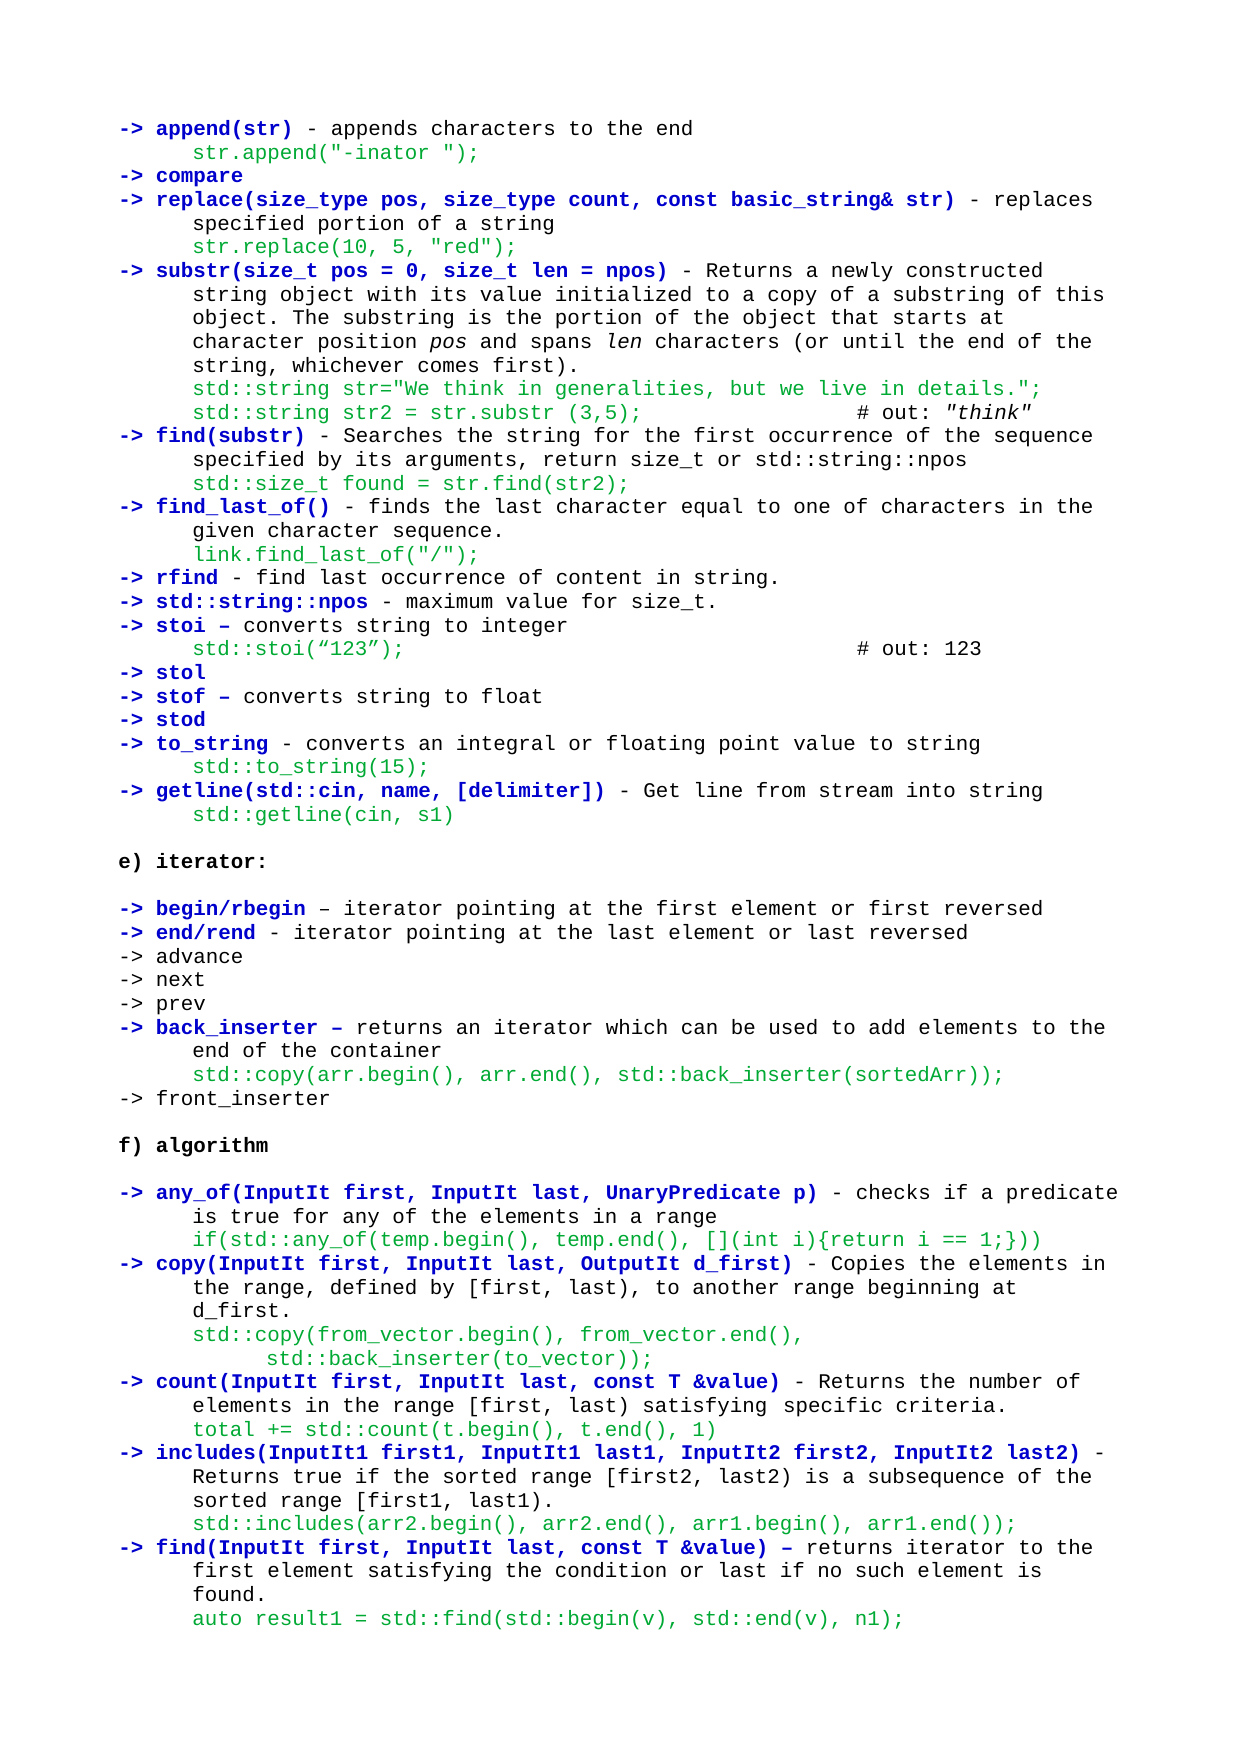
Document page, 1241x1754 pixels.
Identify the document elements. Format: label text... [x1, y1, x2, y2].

text -> any_of(InputIt first, InputIt last, UnaryPredicate p) - checks if a predicate is true for any of the elements in a range [118, 1182, 1122, 1229]
text std::string str2 = str.substr (3,5); # out: "think" [118, 402, 1122, 426]
text auto result1 = std::find(std::begin(v), std::end(v), n1); [118, 1608, 1122, 1631]
text -> replace(size_type pos, size_type count, const basic_string& str) - replaces specified portion of a string [118, 189, 1122, 236]
text -> count(InputIt first, InputIt last, const T &value) - Returns the number of elements in the range [first, last) satisfying specific criteria. [118, 1371, 1122, 1419]
text -> stoi – converts string to integer [118, 615, 1122, 638]
text std::copy(arr.begin(), arr.end(), std::back_inserter(sortedArr)); [118, 1064, 1122, 1088]
text -> std::string::npos - maximum value for size_t. [118, 591, 1122, 615]
text -> copy(InputIt first, InputIt last, OutputIt d_first) - Copies the elements in the range, defined by [first, last), to another range beginning at d_first. [118, 1253, 1122, 1324]
text std::string str="We think in generalities, but we live in details."; [118, 378, 1122, 402]
text -> find(substr) - Searches the string for the first occurrence of the sequence specified by its arguments, return size_t or std::string::npos [118, 426, 1122, 473]
text -> stod [118, 709, 1122, 733]
text -> to_string - converts an integral or floating point value to string [118, 733, 1122, 757]
text -> advance [118, 946, 1122, 969]
text -> next [118, 969, 1122, 993]
text if(std::any_of(temp.begin(), temp.end(), [](int i){return i == 1;})) [118, 1229, 1122, 1253]
text -> stof – converts string to float [118, 686, 1122, 709]
text -> includes(InputIt1 first1, InputIt1 last1, InputIt2 first2, InputIt2 last2) - Returns true if the sorted range [first2, last2) is a subsequence of the sorted range [first1, last1). [118, 1442, 1122, 1513]
text -> find_last_of() - finds the last character equal to one of characters in the given character sequence. [118, 496, 1122, 544]
text -> stol [118, 662, 1122, 686]
text std::copy(from_vector.begin(), from_vector.end(), std::back_inserter(to_vector)); [118, 1324, 1122, 1371]
text -> substr(size_t pos = 0, size_t len = npos) - Returns a newly constructed string object with its value initialized to a copy of a substring of this object. The substring is the portion of the object that starts at character position pos and spans len characters (or until the end of the string, whichever comes first). [118, 260, 1122, 378]
text str.replace(10, 5, "red"); [118, 236, 1122, 260]
text -> append(str) - appends characters to the end [118, 118, 1122, 142]
text e) iterator: [118, 851, 1122, 875]
text -> getline(std::cin, name, [delimiter]) - Get line from stream into string [118, 780, 1122, 804]
text str.append("-inator "); [118, 142, 1122, 165]
text std::stoi(“123”); # out: 123 [118, 638, 1122, 662]
text -> compare [118, 165, 1122, 189]
text -> rfind - find last occurrence of content in string. [118, 567, 1122, 591]
text total += std::count(t.begin(), t.end(), 1) [118, 1419, 1122, 1442]
text f) algorithm [118, 1135, 1122, 1158]
text -> prev [118, 993, 1122, 1017]
text link.find_last_of("/"); [118, 544, 1122, 567]
text -> begin/rbegin – iterator pointing at the first element or first reversed [118, 898, 1122, 922]
text -> back_inserter – returns an iterator which can be used to add elements to the end of the container [118, 1017, 1122, 1064]
text -> front_inserter [118, 1088, 1122, 1111]
text -> find(InputIt first, InputIt last, const T &value) – returns iterator to the first element satisfying the condition or last if no such element is found. [118, 1537, 1122, 1608]
text std::size_t found = str.find(str2); [118, 473, 1122, 496]
text std::getline(cin, s1) [118, 804, 1122, 827]
text std::includes(arr2.begin(), arr2.end(), arr1.begin(), arr1.end()); [118, 1513, 1122, 1537]
text -> end/rend - iterator pointing at the last element or last reversed [118, 922, 1122, 946]
text std::to_string(15); [118, 757, 1122, 780]
